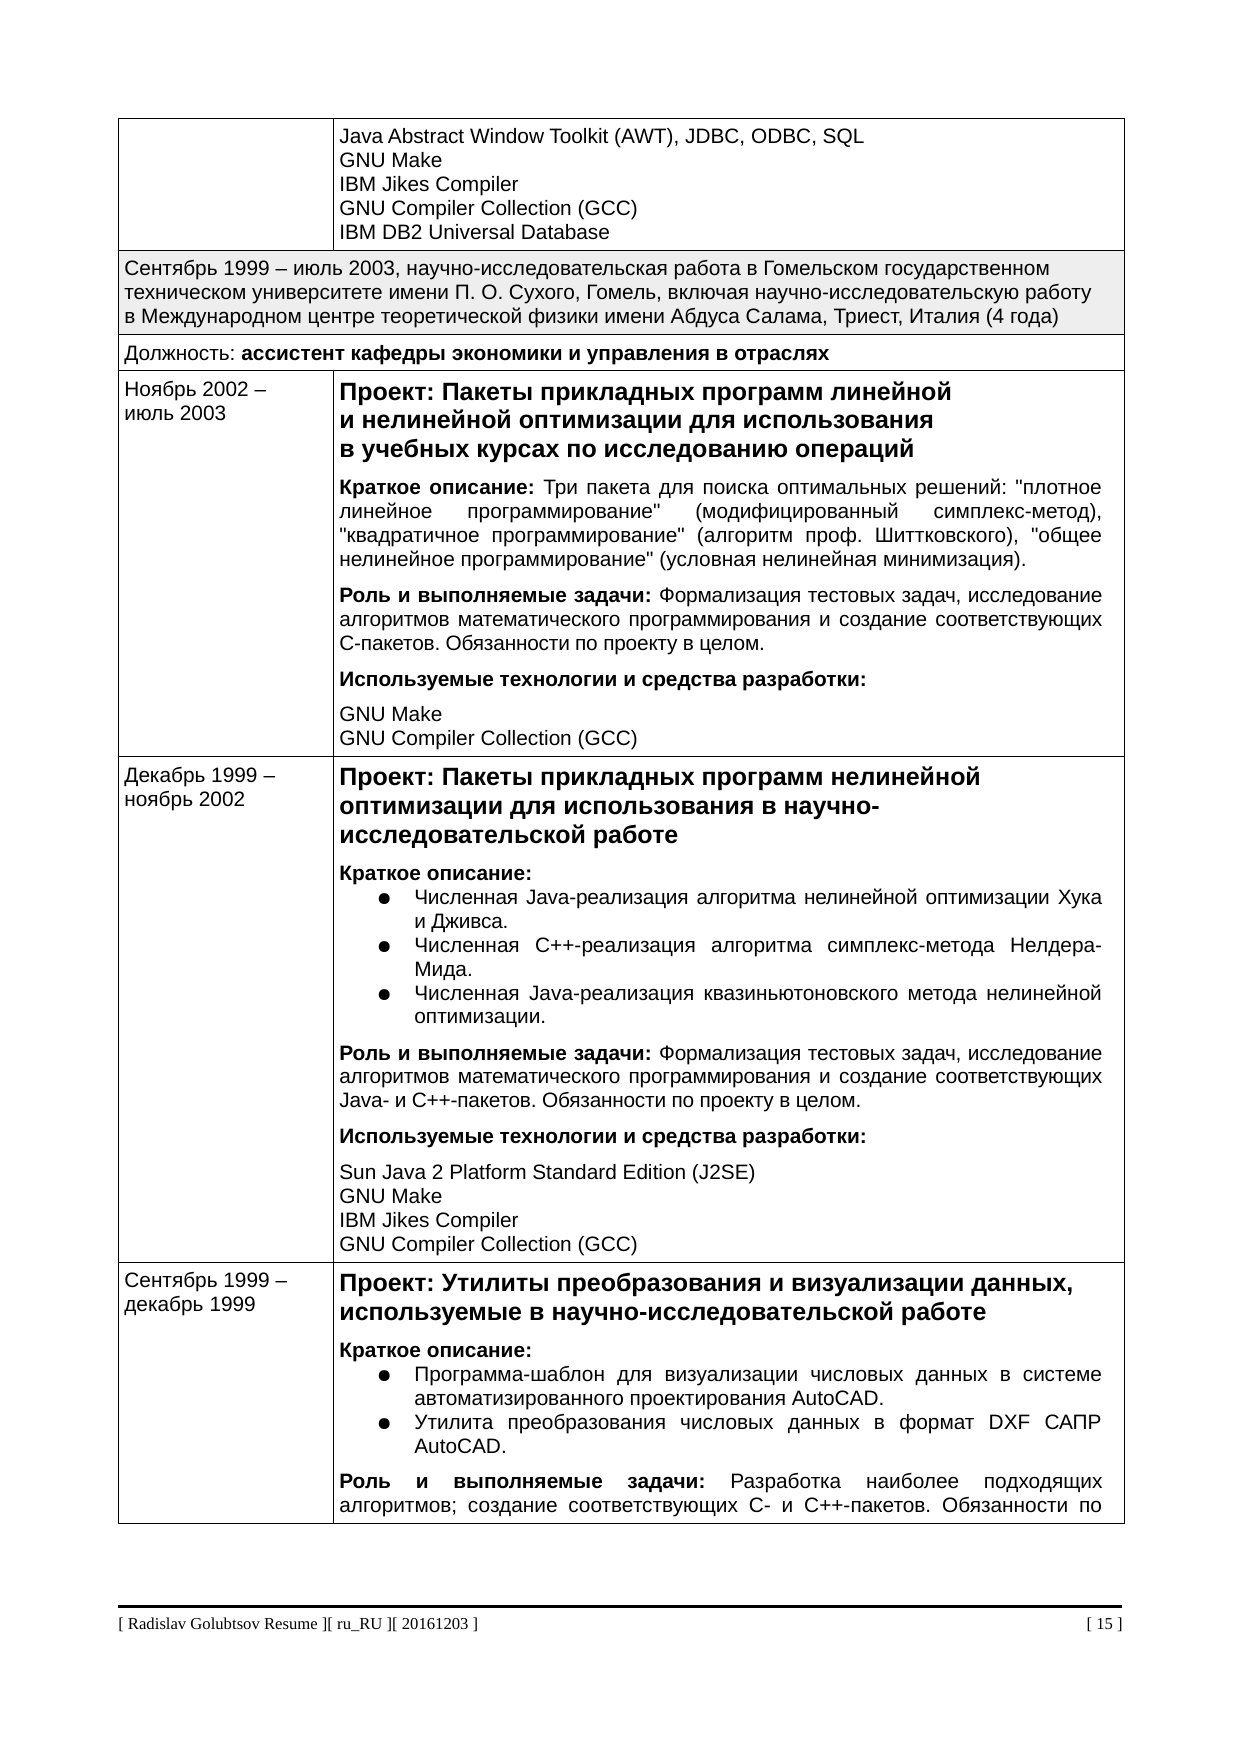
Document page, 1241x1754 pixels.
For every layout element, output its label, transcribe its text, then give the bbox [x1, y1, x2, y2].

table_cell Ноябрь 2002 – июль 2003 [119, 371, 333, 756]
table_cell Сентябрь 1999 – июль 2003, научно-исследовательская работа в Гомельском государственном техническом университете имени П. О. Сухого, Гомель, включая научно-исследовательскую работу в Международном центре теоретической физики имени Абдуса Салама, Триест, Италия (4 года) [119, 251, 1124, 334]
table_cell Проект: Пакеты прикладных программ нелинейной оптимизации для использования в научно-исследовательской работе Краткое описание: Численная Java-реализация алгоритма нелинейной оптимизации Хука и Дживса. Численная C++-реализация алгоритма симплекс-метода Нелдера-Мида. Численная Java-реализация квазиньютоновского метода нелинейной оптимизации. Роль и выполняемые задачи: Формализация тестовых задач, исследование алгоритмов математического программирования и создание соответствующих Java- и C++-пакетов. Обязанности по проекту в целом. Используемые технологии и средства разработки: Sun Java 2 Platform Standard Edition (J2SE) GNU Make IBM Jikes Compiler GNU Compiler Collection (GCC) [334, 757, 1124, 1262]
table_cell Должность: ассистент кафедры экономики и управления в отраслях [119, 335, 1124, 370]
table_cell Проект: Пакеты прикладных программ линейной и нелинейной оптимизации для использования в учебных курсах по исследованию операций Краткое описание: Три пакета для поиска оптимальных решений: "плотное линейное программирование" (модифицированный симплекс-метод), "квадратичное программирование" (алгоритм проф. Шиттковского), "общее нелинейное программирование" (условная нелинейная минимизация). Роль и выполняемые задачи: Формализация тестовых задач, исследование алгоритмов математического программирования и создание соответствующих C-пакетов. Обязанности по проекту в целом. Используемые технологии и средства разработки: GNU Make GNU Compiler Collection (GCC) [334, 371, 1124, 756]
table_cell Декабрь 1999 – ноябрь 2002 [119, 757, 333, 1262]
table_cell Java Abstract Window Toolkit (AWT), JDBC, ODBC, SQL GNU Make IBM Jikes Compiler GNU Compiler Collection (GCC) IBM DB2 Universal Database [334, 119, 1124, 250]
table_cell Проект: Утилиты преобразования и визуализации данных, используемые в научно-исследовательской работе Краткое описание: Программа-шаблон для визуализации числовых данных в системе автоматизированного проектирования AutoCAD. Утилита преобразования числовых данных в формат DXF САПР AutoCAD. Роль и выполняемые задачи: Разработка наиболее подходящих алгоритмов; создание соответствующих C- и C++-пакетов. Обязанности по [334, 1263, 1124, 1523]
table_cell Сентябрь 1999 – декабрь 1999 [119, 1263, 333, 1523]
table_cell [119, 119, 333, 250]
